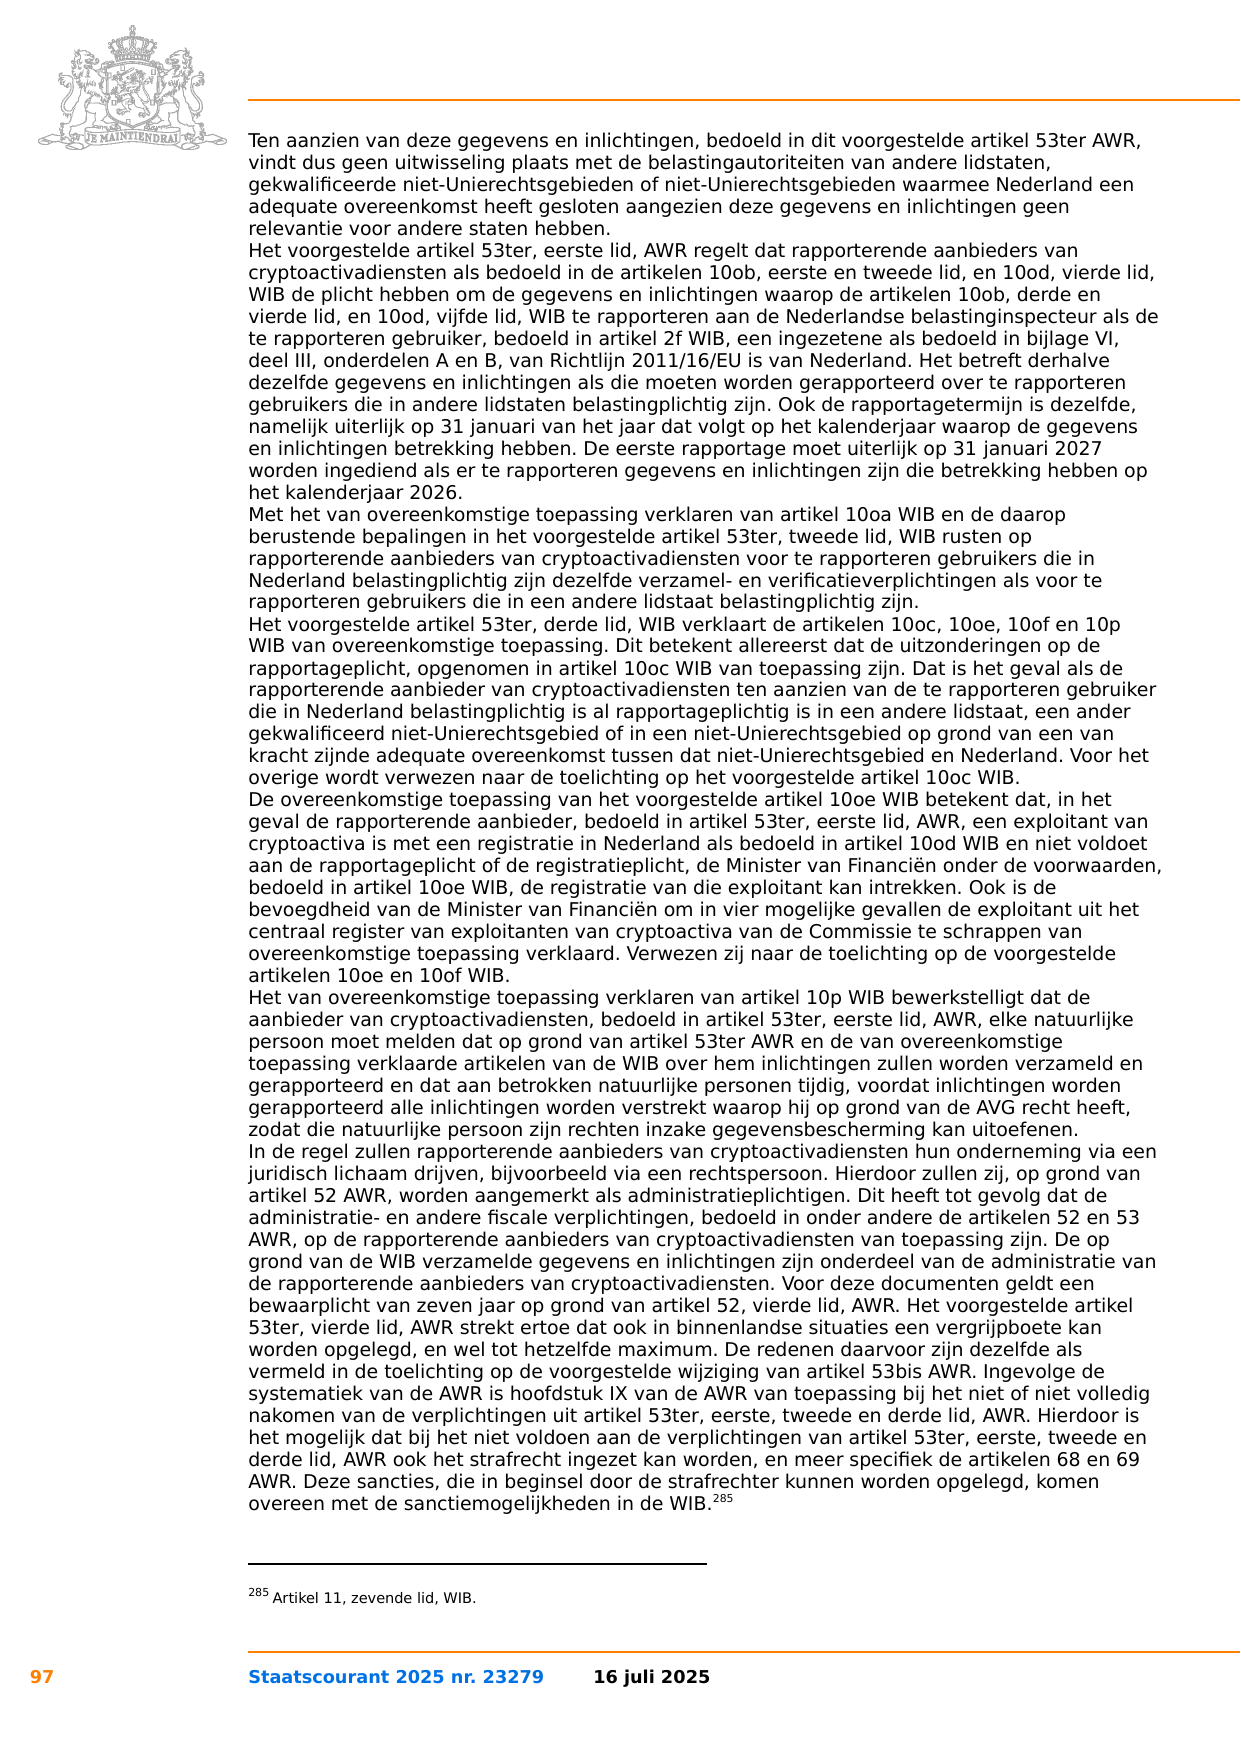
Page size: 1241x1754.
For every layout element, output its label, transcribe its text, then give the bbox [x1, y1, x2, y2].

text Met het van overeenkomstige toepassing verklaren van artikel 10oa WIB en de daarop berustende bepalingen in het voorgestelde artikel 53ter, tweede lid, WIB rusten op rapporterende aanbieders van cryptoactivadiensten voor te rapporteren gebruikers die in Nederland belastingplichtig zijn dezelfde verzamel- en verificatieverplichtingen als voor te rapporteren gebruikers die in een andere lidstaat belastingplichtig zijn. [248, 503, 1163, 613]
text Het van overeenkomstige toepassing verklaren van artikel 10p WIB bewerkstelligt dat de aanbieder van cryptoactivadiensten, bedoeld in artikel 53ter, eerste lid, AWR, elke natuurlijke persoon moet melden dat op grond van artikel 53ter AWR en de van overeenkomstige toepassing verklaarde artikelen van de WIB over hem inlichtingen zullen worden verzameld en gerapporteerd en dat aan betrokken natuurlijke personen tijdig, voordat inlichtingen worden gerapporteerd alle inlichtingen worden verstrekt waarop hij op grond van de AVG recht heeft, zodat die natuurlijke persoon zijn rechten inzake gegevensbescherming kan uitoefenen. [248, 987, 1163, 1141]
picture [38, 25, 227, 150]
text In de regel zullen rapporterende aanbieders van cryptoactivadiensten hun onderneming via een juridisch lichaam drijven, bijvoorbeeld via een rechtspersoon. Hierdoor zullen zij, op grond van artikel 52 AWR, worden aangemerkt als administratieplichtigen. Dit heeft tot gevolg dat de administratie- en andere fiscale verplichtingen, bedoeld in onder andere de artikelen 52 en 53 AWR, op de rapporterende aanbieders van cryptoactivadiensten van toepassing zijn. De op grond van de WIB verzamelde gegevens en inlichtingen zijn onderdeel van de administratie van de rapporterende aanbieders van cryptoactivadiensten. Voor deze documenten geldt een bewaarplicht van zeven jaar op grond van artikel 52, vierde lid, AWR. Het voorgestelde artikel 53ter, vierde lid, AWR strekt ertoe dat ook in binnenlandse situaties een vergrijpboete kan worden opgelegd, en wel tot hetzelfde maximum. De redenen daarvoor zijn dezelfde als vermeld in de toelichting op de voorgestelde wijziging van artikel 53bis AWR. Ingevolge de systematiek van de AWR is hoofdstuk IX van de AWR van toepassing bij het niet of niet volledig nakomen van de verplichtingen uit artikel 53ter, eerste, tweede en derde lid, AWR. Hierdoor is het mogelijk dat bij het niet voldoen aan de verplichtingen van artikel 53ter, eerste, tweede en derde lid, AWR ook het strafrecht ingezet kan worden, en meer specifiek de artikelen 68 en 69 AWR. Deze sancties, die in beginsel door de strafrechter kunnen worden opgelegd, komen overeen met de sanctiemogelijkheden in de WIB. [248, 1141, 1163, 1514]
text Het voorgestelde artikel 53ter, eerste lid, AWR regelt dat rapporterende aanbieders van cryptoactivadiensten als bedoeld in de artikelen 10ob, eerste en tweede lid, en 10od, vierde lid, WIB de plicht hebben om de gegevens en inlichtingen waarop de artikelen 10ob, derde en vierde lid, en 10od, vijfde lid, WIB te rapporteren aan de Nederlandse belastinginspecteur als de te rapporteren gebruiker, bedoeld in artikel 2f WIB, een ingezetene als bedoeld in bijlage VI, deel III, onderdelen A en B, van Richtlijn 2011/16/EU is van Nederland. Het betreft derhalve dezelfde gegevens en inlichtingen als die moeten worden gerapporteerd over te rapporteren gebruikers die in andere lidstaten belastingplichtig zijn. Ook de rapportagetermijn is dezelfde, namelijk uiterlijk op 31 januari van het jaar dat volgt op het kalenderjaar waarop de gegevens en inlichtingen betrekking hebben. De eerste rapportage moet uiterlijk op 31 januari 2027 worden ingediend als er te rapporteren gegevens en inlichtingen zijn die betrekking hebben op het kalenderjaar 2026. [248, 240, 1163, 503]
text Het voorgestelde artikel 53ter, derde lid, WIB verklaart de artikelen 10oc, 10oe, 10of en 10p WIB van overeenkomstige toepassing. Dit betekent allereerst dat de uitzonderingen op de rapportageplicht, opgenomen in artikel 10oc WIB van toepassing zijn. Dat is het geval als de rapporterende aanbieder van cryptoactivadiensten ten aanzien van de te rapporteren gebruiker die in Nederland belastingplichtig is al rapportageplichtig is in een andere lidstaat, een ander gekwalificeerd niet-Unierechtsgebied of in een niet-Unierechtsgebied op grond van een van kracht zijnde adequate overeenkomst tussen dat niet-Unierechtsgebied en Nederland. Voor het overige wordt verwezen naar de toelichting op het voorgestelde artikel 10oc WIB. [248, 613, 1163, 789]
text Artikel 11, zevende lid, WIB. [248, 1586, 1163, 1608]
text Ten aanzien van deze gegevens en inlichtingen, bedoeld in dit voorgestelde artikel 53ter AWR, vindt dus geen uitwisseling plaats met de belastingautoriteiten van andere lidstaten, gekwalificeerde niet-Unierechtsgebieden of niet-Unierechtsgebieden waarmee Nederland een adequate overeenkomst heeft gesloten aangezien deze gegevens en inlichtingen geen relevantie voor andere staten hebben. [248, 130, 1163, 240]
text De overeenkomstige toepassing van het voorgestelde artikel 10oe WIB betekent dat, in het geval de rapporterende aanbieder, bedoeld in artikel 53ter, eerste lid, AWR, een exploitant van cryptoactiva is met een registratie in Nederland als bedoeld in artikel 10od WIB en niet voldoet aan de rapportageplicht of de registratieplicht, de Minister van Financiën onder de voorwaarden, bedoeld in artikel 10oe WIB, de registratie van die exploitant kan intrekken. Ook is de bevoegdheid van de Minister van Financiën om in vier mogelijke gevallen de exploitant uit het centraal register van exploitanten van cryptoactiva van de Commissie te schrappen van overeenkomstige toepassing verklaard. Verwezen zij naar de toelichting op de voorgestelde artikelen 10oe en 10of WIB. [248, 789, 1163, 987]
